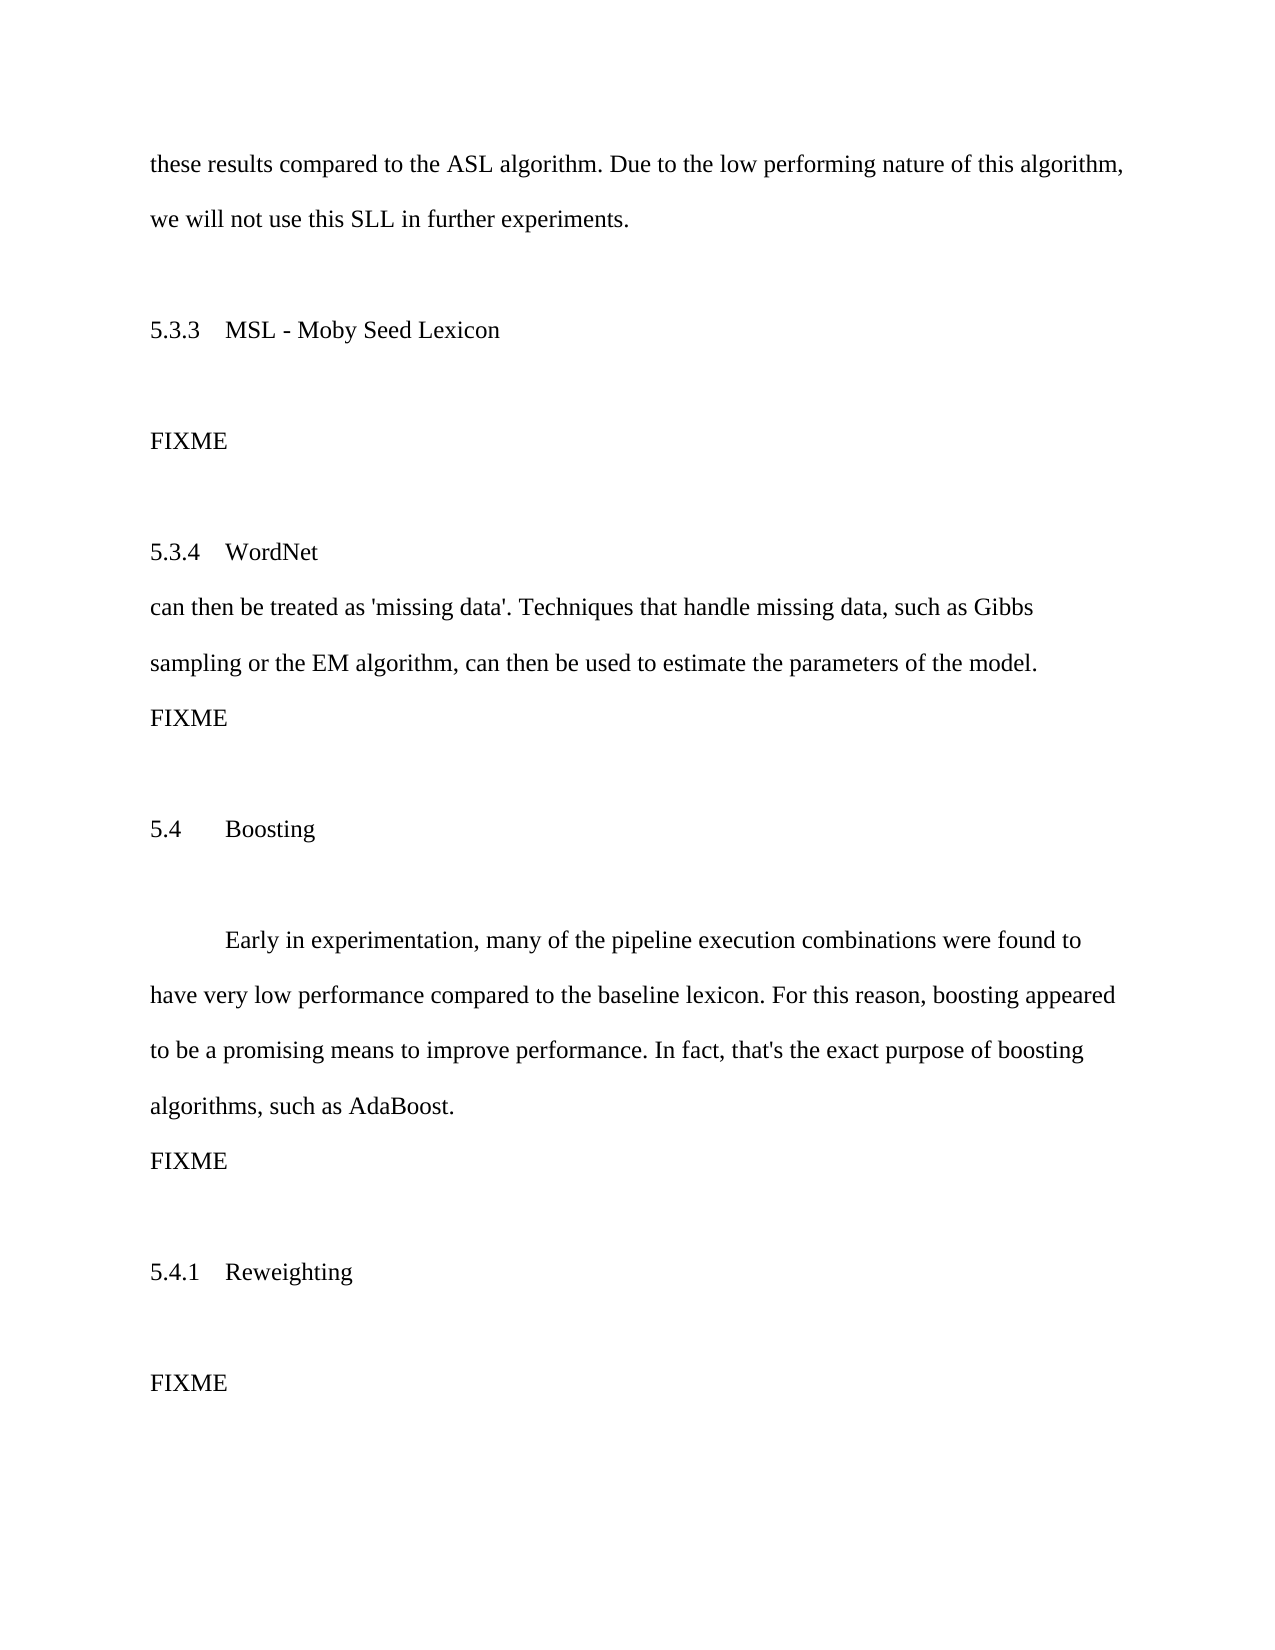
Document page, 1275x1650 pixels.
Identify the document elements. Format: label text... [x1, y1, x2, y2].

text FIXME [150, 1147, 1125, 1175]
text FIXME [150, 1369, 1125, 1397]
text 5.4 Boosting [150, 815, 1125, 843]
text 5.3.4 WordNet [150, 538, 1125, 566]
text can then be treated as 'missing data'. Techniques that handle missing data, such as Gibbs sampling or the EM algorithm, can then be used to estimate the parameters of the model. [150, 593, 1125, 676]
text FIXME [150, 427, 1125, 455]
text 5.4.1 Reweighting [150, 1258, 1125, 1286]
text these results compared to the ASL algorithm. Due to the low performing nature of this algorithm, we will not use this SLL in further experiments. [150, 150, 1125, 233]
text Early in experimentation, many of the pipeline execution combinations were found to have very low performance compared to the baseline lexicon. For this reason, boosting appeared to be a promising means to improve performance. In fact, that's the exact purpose of boosting algorithms, such as AdaBoost. [150, 926, 1125, 1120]
text FIXME [150, 704, 1125, 732]
text 5.3.3 MSL - Moby Seed Lexicon [150, 316, 1125, 344]
